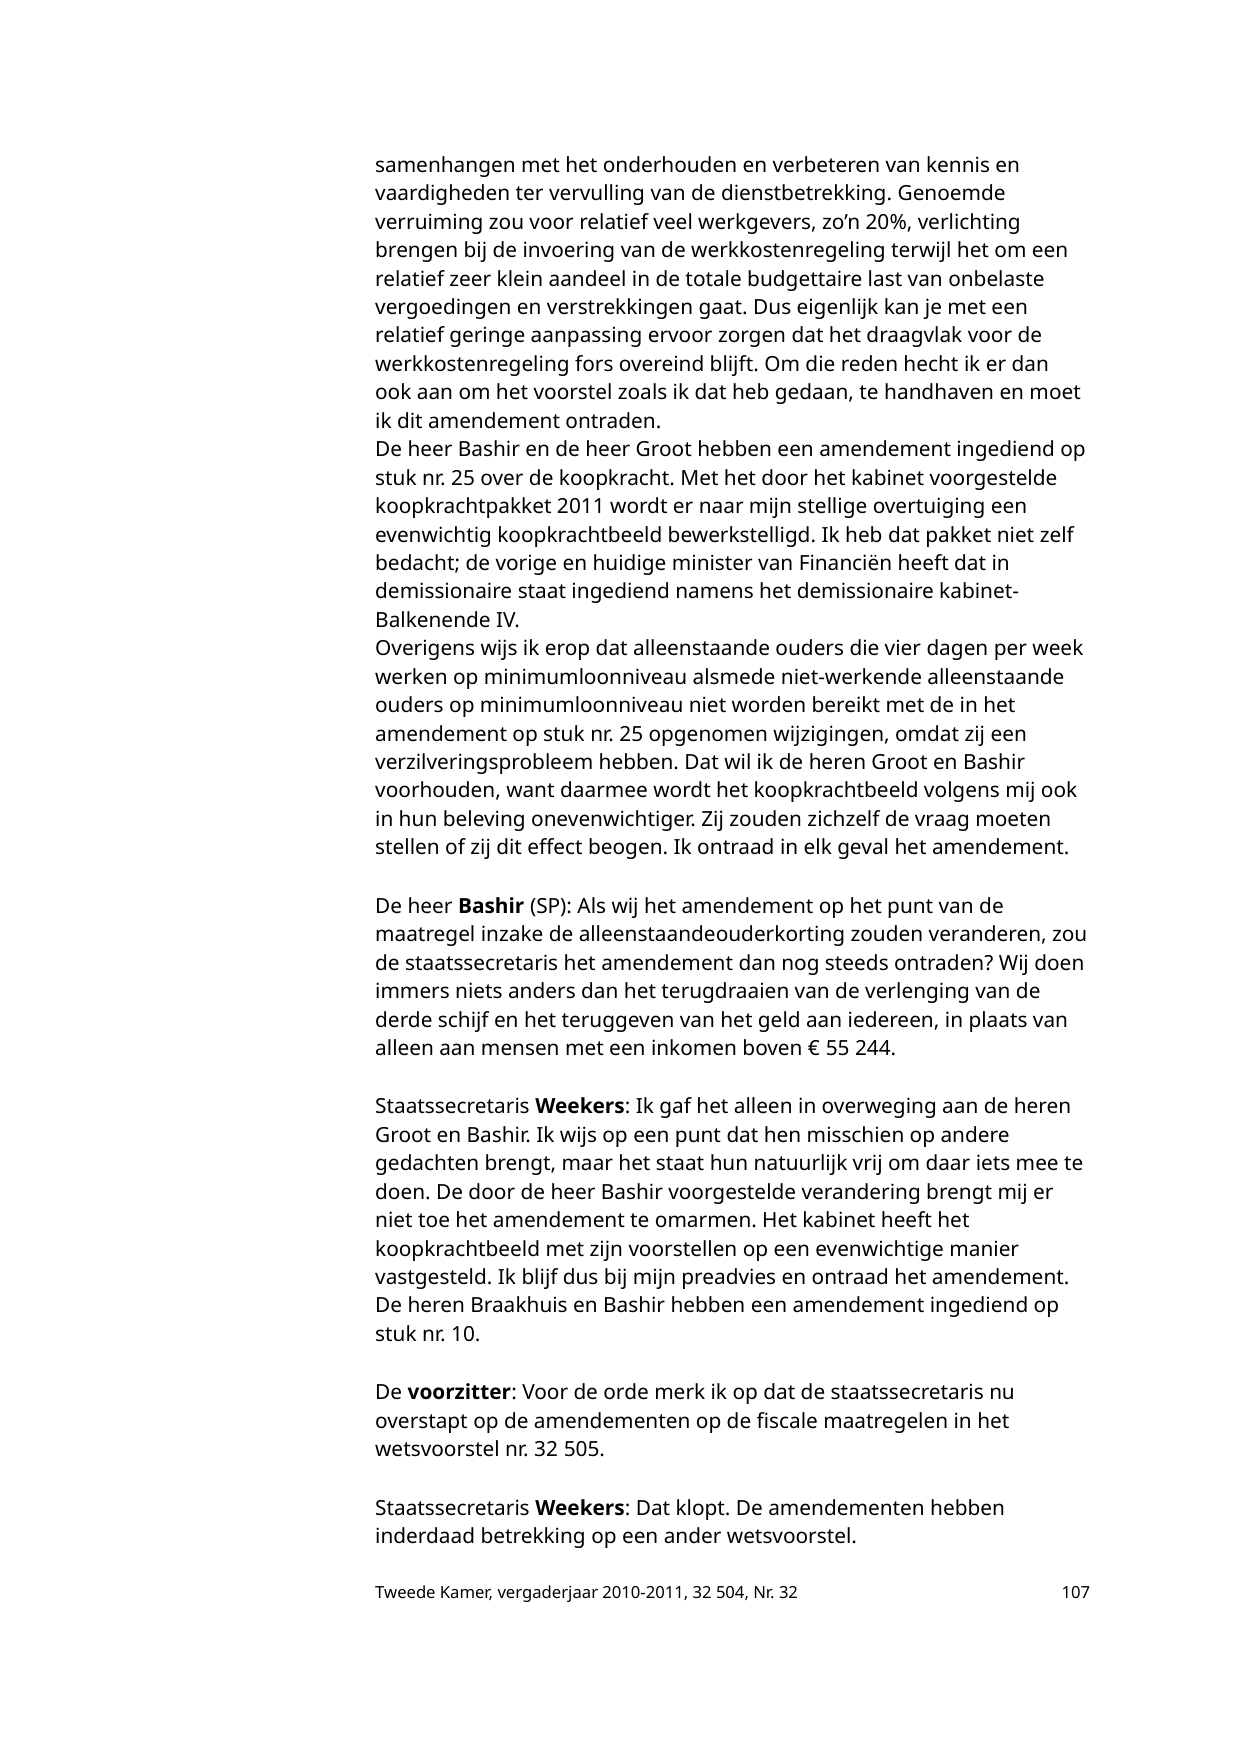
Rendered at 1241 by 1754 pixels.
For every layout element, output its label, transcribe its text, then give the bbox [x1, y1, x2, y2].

text De heren Braakhuis en Bashir hebben een amendement ingediend op stuk nr. 10. [375, 1291, 1090, 1347]
text samenhangen met het onderhouden en verbeteren van kennis en vaardigheden ter vervulling van de dienstbetrekking. Genoemde verruiming zou voor relatief veel werkgevers, zo’n 20%, verlichting brengen bij de invoering van de werkkostenregeling terwijl het om een relatief zeer klein aandeel in de totale budgettaire last van onbelaste vergoedingen en verstrekkingen gaat. Dus eigenlijk kan je met een relatief geringe aanpassing ervoor zorgen dat het draagvlak voor de werkkostenregeling fors overeind blijft. Om die reden hecht ik er dan ook aan om het voorstel zoals ik dat heb gedaan, te handhaven en moet ik dit amendement ontraden. [375, 150, 1090, 434]
text Staatssecretaris Weekers: Dat klopt. De amendementen hebben inderdaad betrekking op een ander wetsvoorstel. [375, 1493, 1090, 1550]
text De heer Bashir (SP): Als wij het amendement op het punt van de maatregel inzake de alleenstaandeouderkorting zouden veranderen, zou de staatssecretaris het amendement dan nog steeds ontraden? Wij doen immers niets anders dan het terugdraaien van de verlenging van de derde schijf en het teruggeven van het geld aan iedereen, in plaats van alleen aan mensen met een inkomen boven € 55 244. [375, 891, 1090, 1062]
text Overigens wijs ik erop dat alleenstaande ouders die vier dagen per week werken op minimumloonniveau alsmede niet-werkende alleenstaande ouders op minimumloonniveau niet worden bereikt met de in het amendement op stuk nr. 25 opgenomen wijzigingen, omdat zij een verzilveringsprobleem hebben. Dat wil ik de heren Groot en Bashir voorhouden, want daarmee wordt het koopkrachtbeeld volgens mij ook in hun beleving onevenwichtiger. Zij zouden zichzelf de vraag moeten stellen of zij dit effect beogen. Ik ontraad in elk geval het amendement. [375, 633, 1090, 861]
text De heer Bashir en de heer Groot hebben een amendement ingediend op stuk nr. 25 over de koopkracht. Met het door het kabinet voorgestelde koopkrachtpakket 2011 wordt er naar mijn stellige overtuiging een evenwichtig koopkrachtbeeld bewerkstelligd. Ik heb dat pakket niet zelf bedacht; de vorige en huidige minister van Financiën heeft dat in demissionaire staat ingediend namens het demissionaire kabinet-Balkenende IV. [375, 434, 1090, 633]
text Staatssecretaris Weekers: Ik gaf het alleen in overweging aan de heren Groot en Bashir. Ik wijs op een punt dat hen misschien op andere gedachten brengt, maar het staat hun natuurlijk vrij om daar iets mee te doen. De door de heer Bashir voorgestelde verandering brengt mij er niet toe het amendement te omarmen. Het kabinet heeft het koopkrachtbeeld met zijn voorstellen op een evenwichtige manier vastgesteld. Ik blijf dus bij mijn preadvies en ontraad het amendement. [375, 1092, 1090, 1291]
text De voorzitter: Voor de orde merk ik op dat de staatssecretaris nu overstapt op de amendementen op de fiscale maatregelen in het wetsvoorstel nr. 32 505. [375, 1377, 1090, 1463]
